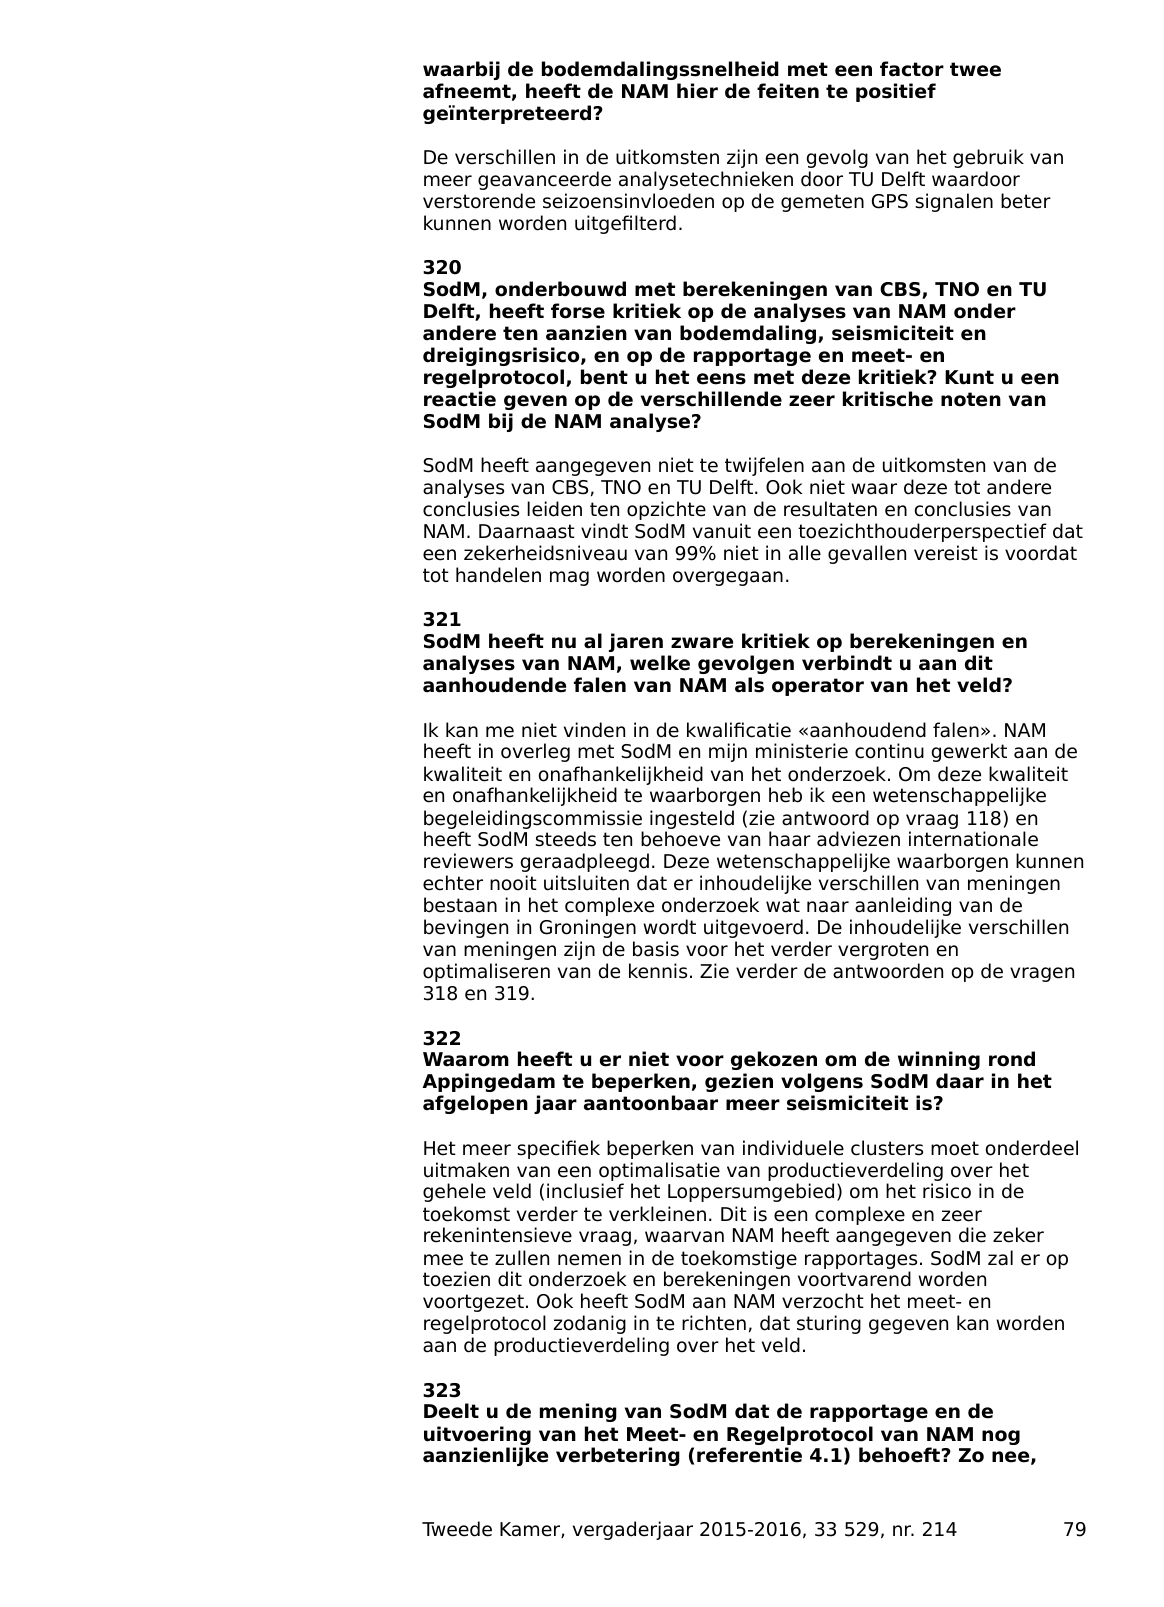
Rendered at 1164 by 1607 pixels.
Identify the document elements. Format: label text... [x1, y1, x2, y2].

text SodM heeft aangegeven niet te twijfelen aan de uitkomsten van de analyses van CBS, TNO en TU Delft. Ook niet waar deze tot andere conclusies leiden ten opzichte van de resultaten en conclusies van NAM. Daarnaast vindt SodM vanuit een toezichthouderperspectief dat een zekerheidsniveau van 99% niet in alle gevallen vereist is voordat tot handelen mag worden overgegaan. [422, 455, 1087, 587]
text 320 [422, 257, 1087, 279]
text De verschillen in de uitkomsten zijn een gevolg van het gebruik van meer geavanceerde analysetechnieken door TU Delft waardoor verstorende seizoensinvloeden op de gemeten GPS signalen beter kunnen worden uitgefilterd. [422, 147, 1087, 235]
text Deelt u de mening van SodM dat de rapportage en de uitvoering van het Meet- en Regelprotocol van NAM nog aanzienlijke verbetering (referentie 4.1) behoeft? Zo nee, [422, 1401, 1087, 1467]
text SodM heeft nu al jaren zware kritiek op berekeningen en analyses van NAM, welke gevolgen verbindt u aan dit aanhoudende falen van NAM als operator van het veld? [422, 631, 1087, 697]
text 321 [422, 609, 1087, 631]
text Waarom heeft u er niet voor gekozen om de winning rond Appingedam te beperken, gezien volgens SodM daar in het afgelopen jaar aantoonbaar meer seismiciteit is? [422, 1049, 1087, 1115]
text Ik kan me niet vinden in de kwalificatie «aanhoudend falen». NAM heeft in overleg met SodM en mijn ministerie continu gewerkt aan de kwaliteit en onafhankelijkheid van het onderzoek. Om deze kwaliteit en onafhankelijkheid te waarborgen heb ik een wetenschappelijke begeleidingscommissie ingesteld (zie antwoord op vraag 118) en heeft SodM steeds ten behoeve van haar adviezen internationale reviewers geraadpleegd. Deze wetenschappelijke waarborgen kunnen echter nooit uitsluiten dat er inhoudelijke verschillen van meningen bestaan in het complexe onderzoek wat naar aanleiding van de bevingen in Groningen wordt uitgevoerd. De inhoudelijke verschillen van meningen zijn de basis voor het verder vergroten en optimaliseren van de kennis. Zie verder de antwoorden op de vragen 318 en 319. [422, 719, 1087, 1005]
text SodM, onderbouwd met berekeningen van CBS, TNO en TU Delft, heeft forse kritiek op de analyses van NAM onder andere ten aanzien van bodemdaling, seismiciteit en dreigingsrisico, en op de rapportage en meet- en regelprotocol, bent u het eens met deze kritiek? Kunt u een reactie geven op de verschillende zeer kritische noten van SodM bij de NAM analyse? [422, 279, 1087, 433]
text waarbij de bodemdalingssnelheid met een factor twee afneemt, heeft de NAM hier de feiten te positief geïnterpreteerd? [422, 59, 1087, 125]
text Het meer specifiek beperken van individuele clusters moet onderdeel uitmaken van een optimalisatie van productieverdeling over het gehele veld (inclusief het Loppersumgebied) om het risico in de toekomst verder te verkleinen. Dit is een complexe en zeer rekenintensieve vraag, waarvan NAM heeft aangegeven die zeker mee te zullen nemen in de toekomstige rapportages. SodM zal er op toezien dit onderzoek en berekeningen voortvarend worden voortgezet. Ook heeft SodM aan NAM verzocht het meet- en regelprotocol zodanig in te richten, dat sturing gegeven kan worden aan de productieverdeling over het veld. [422, 1137, 1087, 1357]
text 322 [422, 1027, 1087, 1049]
text 323 [422, 1379, 1087, 1401]
